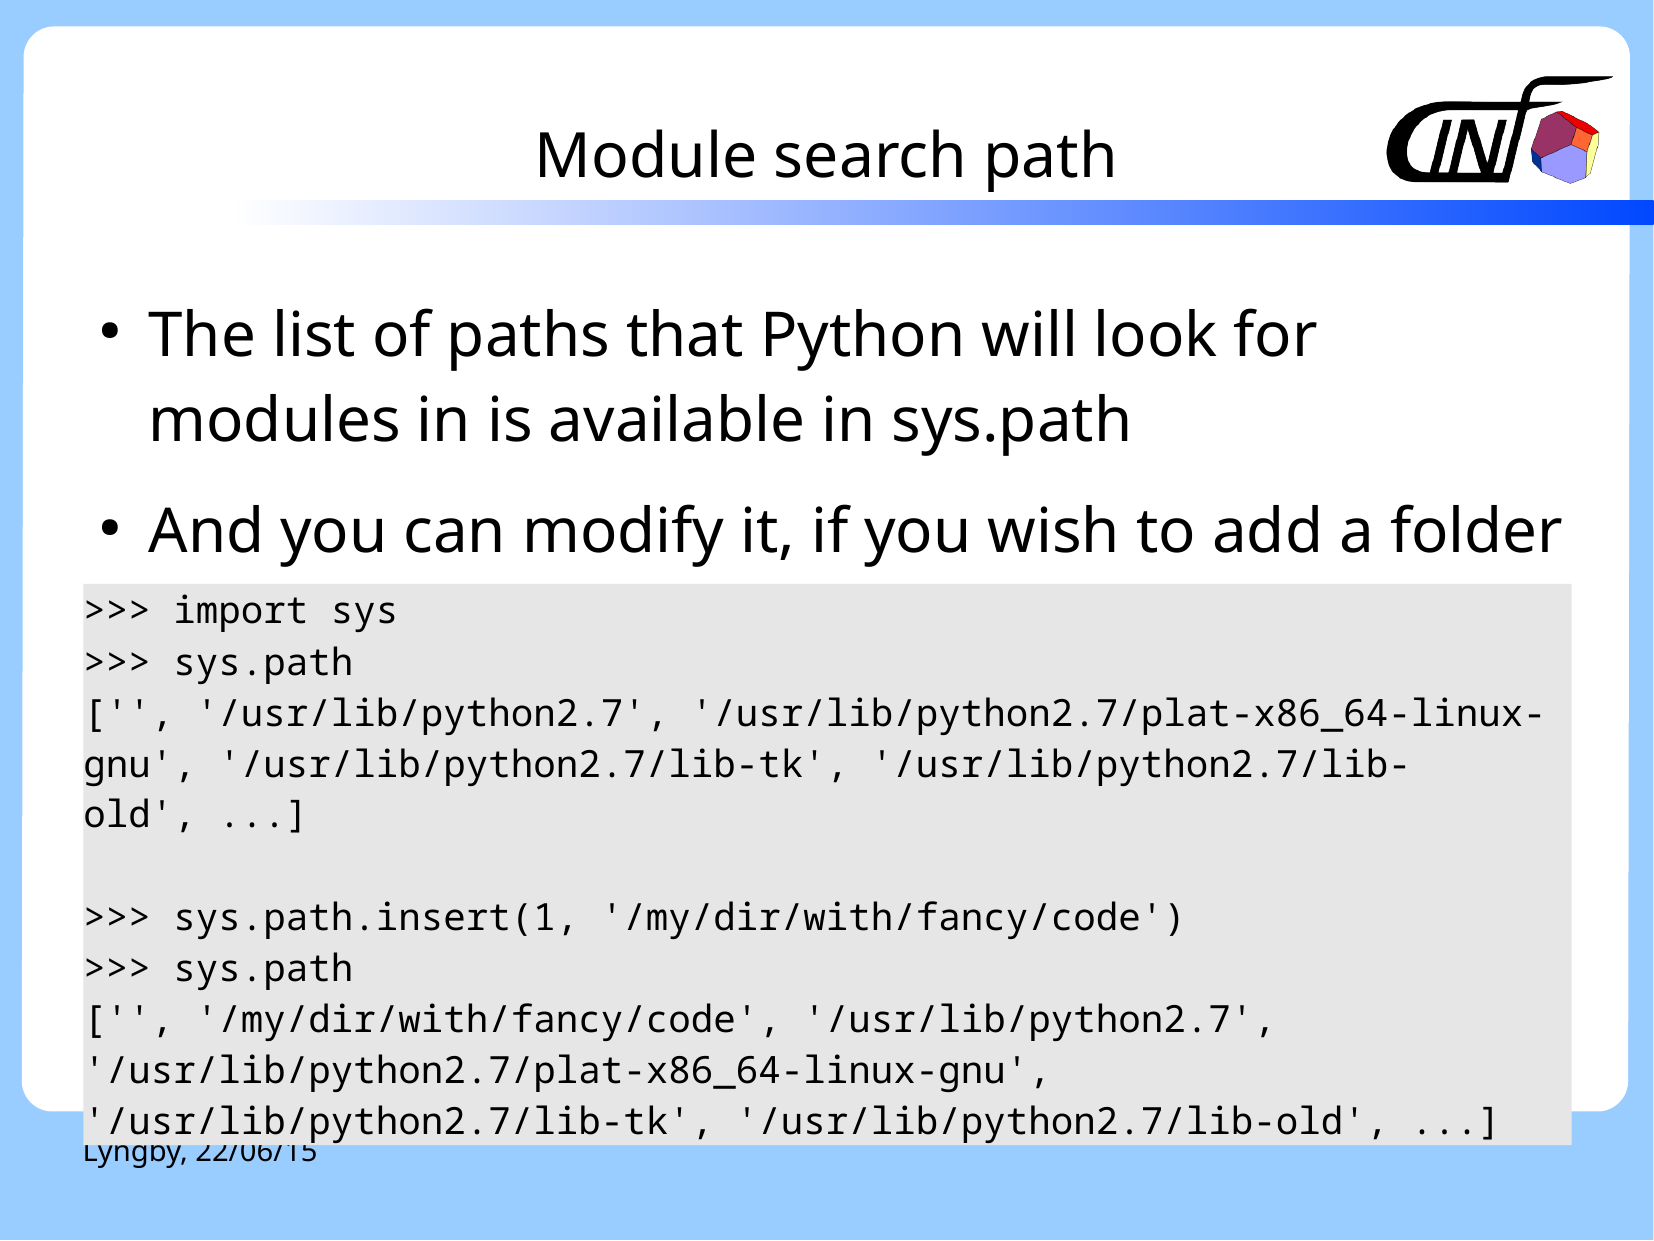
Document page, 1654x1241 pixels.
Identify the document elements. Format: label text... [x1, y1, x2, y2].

list The list of paths that Python will look for modules in is available in sys.path And you can modify it, if you wish to add a folder with common code [82, 290, 1571, 659]
text_box >>> import sys >>> sys.path ['', '/usr/lib/python2.7', '/usr/lib/python2.7/plat-x86_64-linux-gnu', '/usr/lib/python2.7/lib-tk', '/usr/lib/python2.7/lib-old', ...] >>> sys.path.insert(1, '/my/dir/with/fancy/code') >>> sys.path ['', '/my/dir/with/fancy/code', '/usr/lib/python2.7', '/usr/lib/python2.7/plat-x86_64-linux-gnu', '/usr/lib/python2.7/lib-tk', '/usr/lib/python2.7/lib-old', ...] [83, 643, 1572, 1086]
title Module search path [82, 49, 1571, 257]
picture [1571, 76, 1613, 184]
